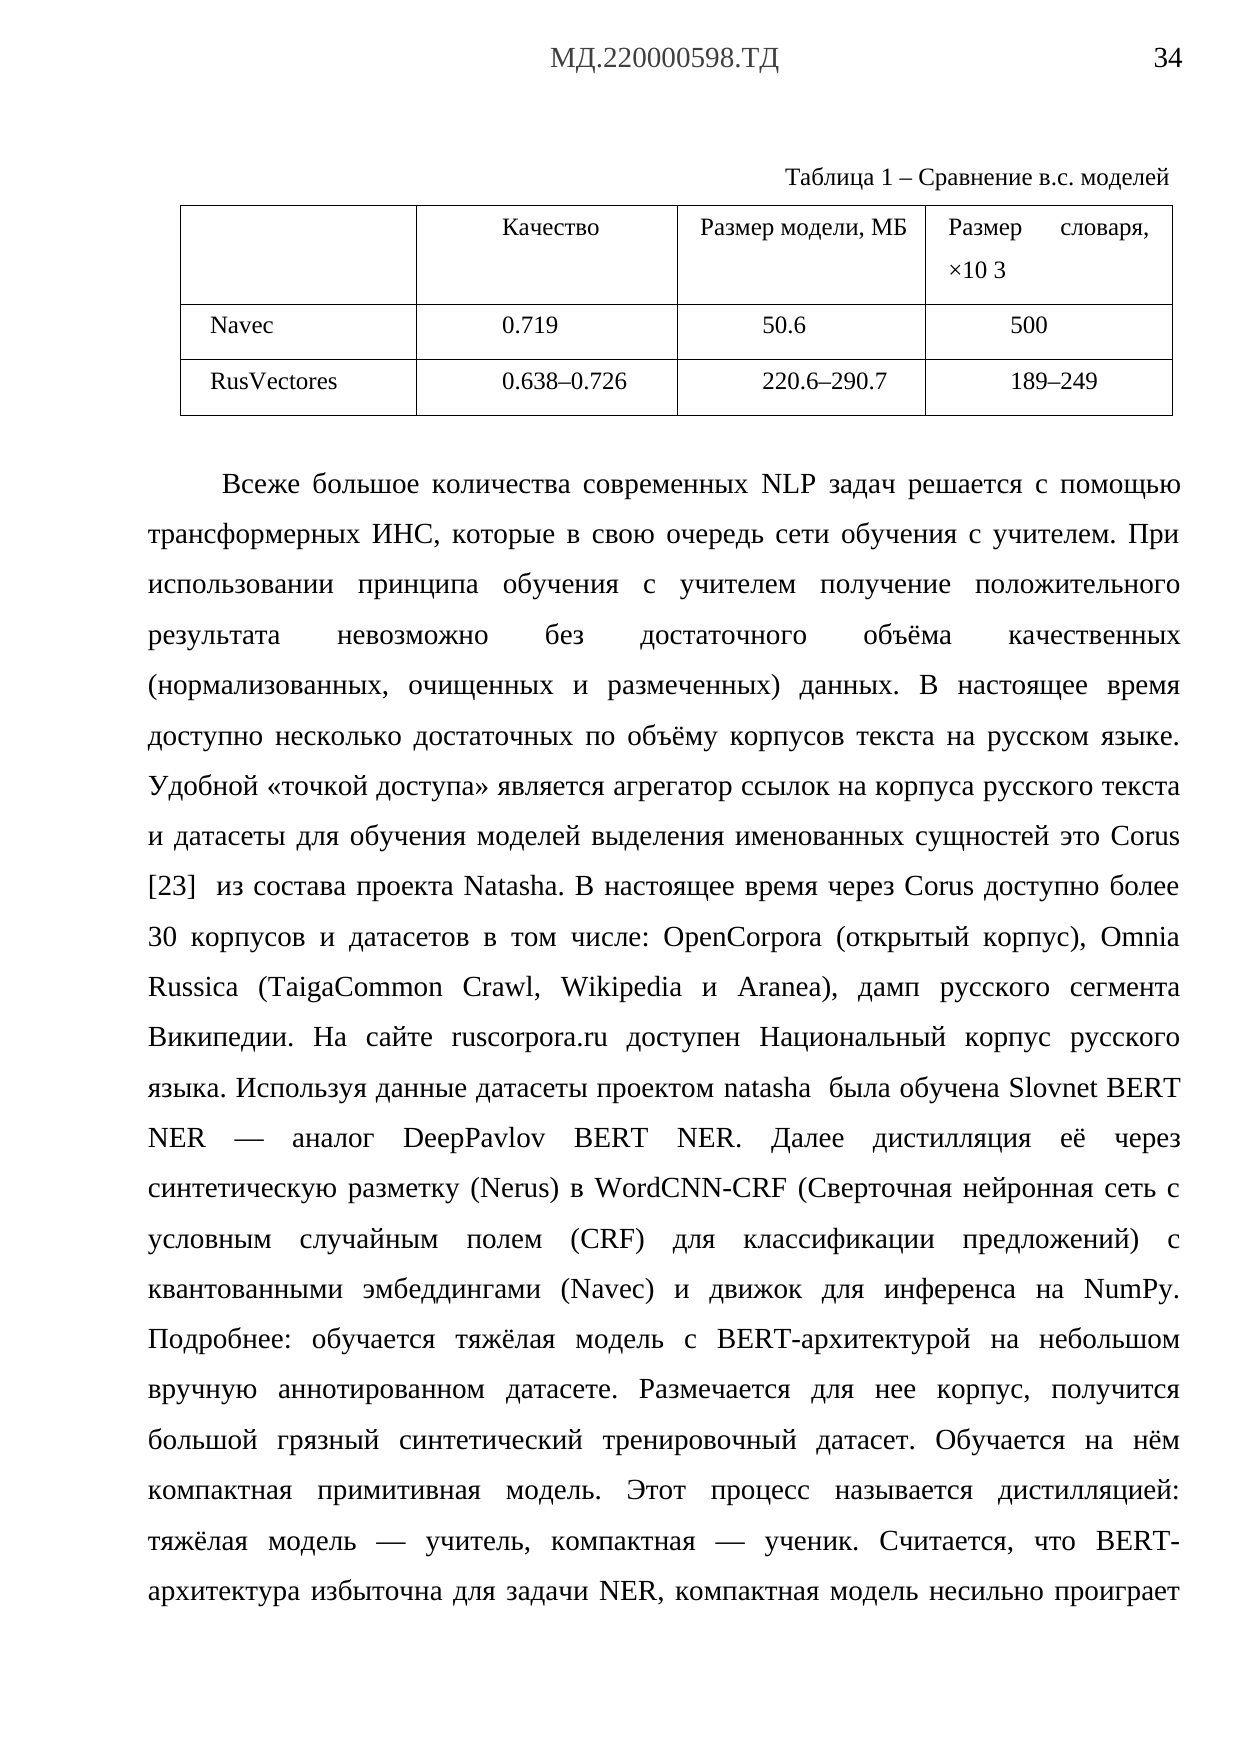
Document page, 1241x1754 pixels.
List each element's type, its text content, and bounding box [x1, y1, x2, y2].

table_cell 189–249 [926, 360, 1172, 415]
text Всеже большое количества современных NLP задач решается с помощью трансформерных ИНС, которые в свою очередь сети обучения с учителем. При использовании принципа обучения с учителем получение положительного результата невозможно без достаточного объёма качественных (нормализованных, очищенных и размеченных) данных. В настоящее время доступно несколько достаточных по объёму корпусов текста на русском языке. Удобной «точкой доступа» является агрегатор ссылок на корпуса русского текста и датасеты для обучения моделей выделения именованных сущностей это Corus [23] из состава проекта Natasha. В настоящее время через Corus доступно более 30 корпусов и датасетов в том числе: OpenCorpora (открытый корпус), Omnia Russica (TaigaCommon Crawl, Wikipedia и Aranea), дамп русского сегмента Википедии. На сайте ruscorpora.ru доступен Национальный корпус русского языка. Используя данные датасеты проектом natasha была обучена Slovnet BERT NER — аналог DeepPavlov BERT NER. Далее дистилляция её через синтетическую разметку (Nerus) в WordCNN-CRF (Сверточная нейронная сеть с условным случайным полем (CRF) для классификации предложений) c квантованными эмбеддингами (Navec) и движок для инференса на NumPy. Подробнее: обучается тяжёлая модель c BERT-архитектурой на небольшом вручную аннотированном датасете. Размечается для нее корпус, получится большой грязный синтетический тренировочный датасет. Обучается на нём компактная примитивная модель. Этот процесс называется дистилляцией: тяжёлая модель — учитель, компактная — ученик. Считается, что BERT-архитектура избыточна для задачи NER, компактная модель несильно проиграет [148, 466, 1181, 1606]
table_cell 220.6–290.7 [678, 360, 925, 415]
table_cell Navec [181, 305, 416, 359]
table_cell 500 [926, 305, 1172, 359]
text Таблица 1 – Сравнение в.с. моделей [390, 162, 1169, 191]
table_header Качество [417, 206, 677, 304]
table_cell 50.6 [678, 305, 925, 359]
table_header [181, 206, 416, 304]
table_cell 0.719 [417, 305, 677, 359]
table_cell 0.638–0.726 [417, 360, 677, 415]
table_header Размер словаря, ×10 3 [926, 206, 1172, 304]
table_header Размер модели, МБ [678, 206, 925, 304]
table_cell RusVectores [181, 360, 416, 415]
